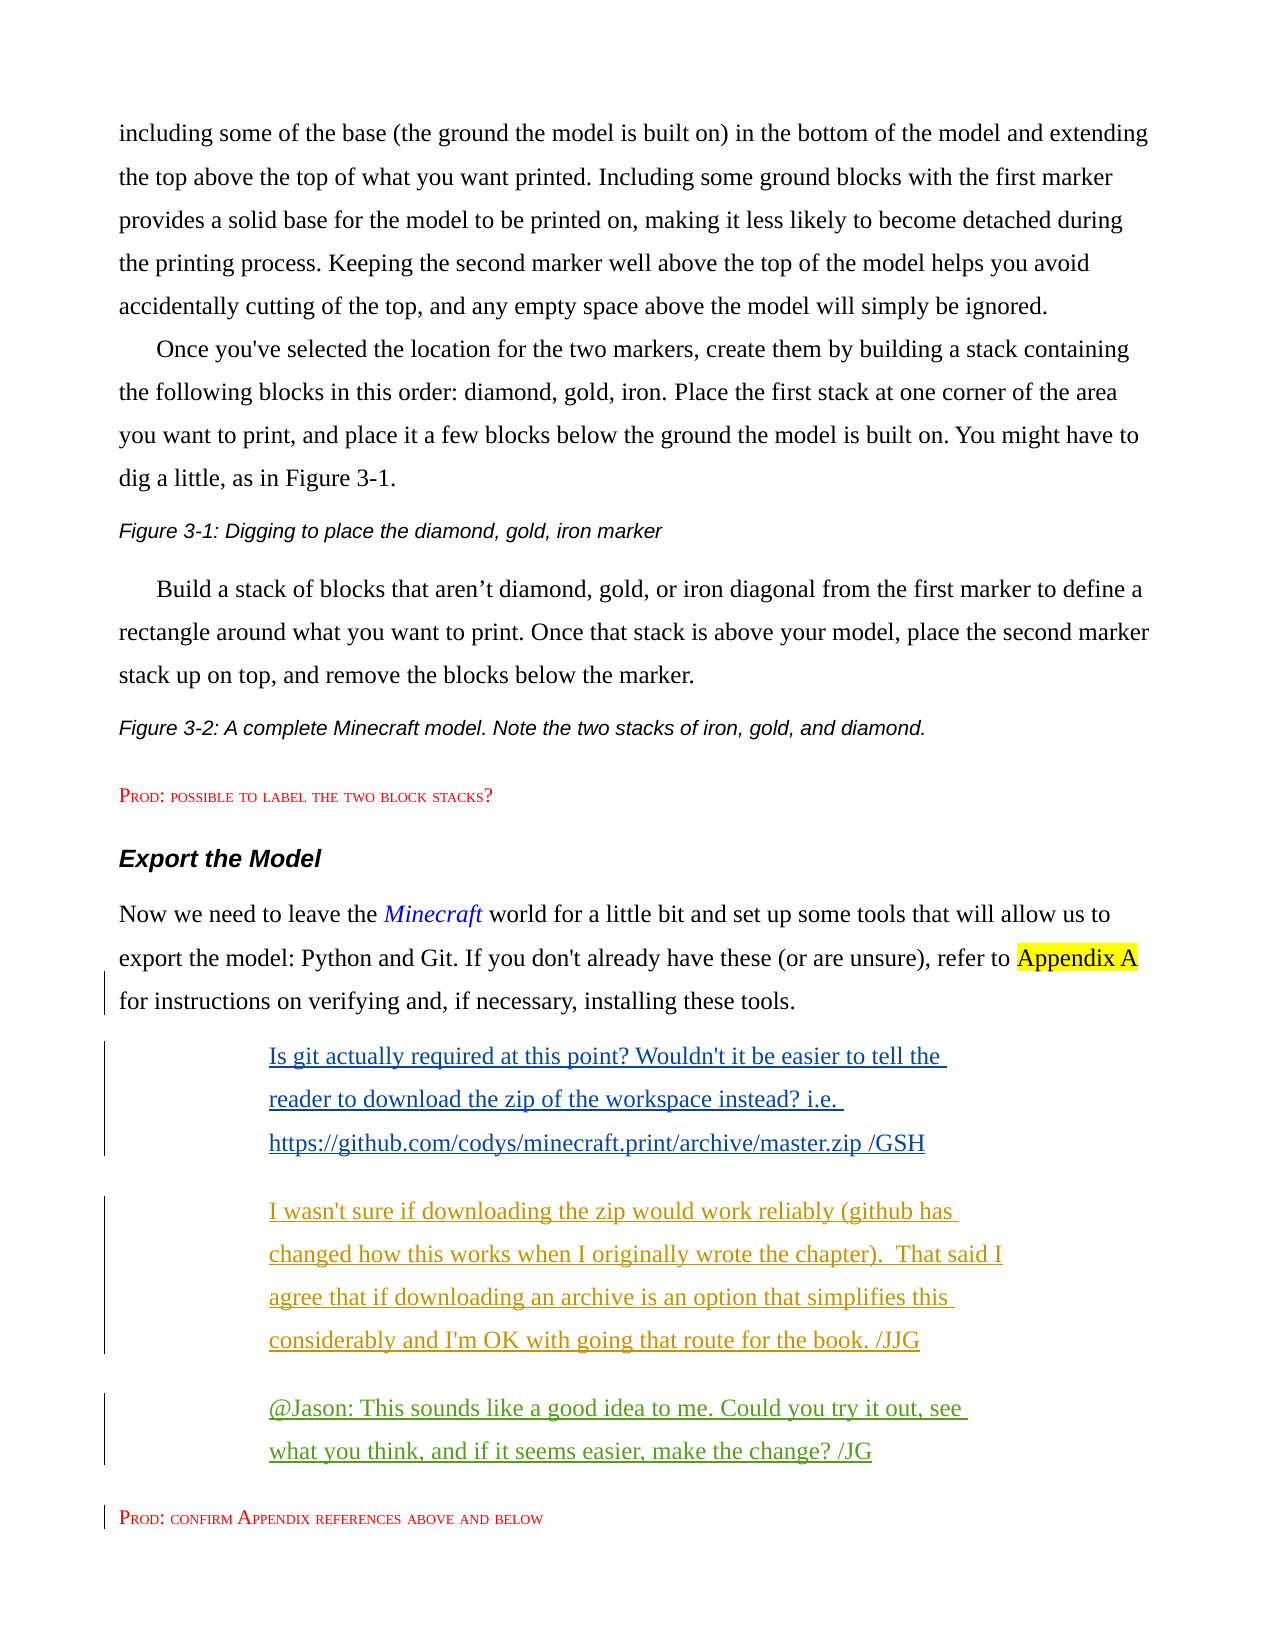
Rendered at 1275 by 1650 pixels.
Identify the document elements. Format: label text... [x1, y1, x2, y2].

text Figure 3-1: Digging to place the diamond, gold, iron marker [118, 519, 1156, 543]
text Prod: possible to label the two block stacks? [118, 783, 1156, 807]
text Prod: confirm Appendix references above and below [118, 1504, 1156, 1529]
text including some of the base (the ground the model is built on) in the bottom of the model and extending the top above the top of what you want printed. Including some ground blocks with the first marker provides a solid base for the model to be printed on, making it less likely to become detached during the printing process. Keeping the second marker well above the top of the model helps you avoid accidentally cutting of the top, and any empty space above the model will simply be ignored. [118, 118, 1156, 320]
text I wasn't sure if downloading the zip would work reliably (github has changed how this works when I originally wrote the chapter). That said I agree that if downloading an archive is an option that simplifies this considerably and I'm OK with going that route for the book. /JJG [268, 1196, 1006, 1354]
text Is git actually required at this point? Wouldn't it be easier to tell the reader to download the zip of the workspace instead? i.e. https://github.com/codys/minecraft.print/archive/master.zip /GSH [268, 1041, 1006, 1156]
text Export the Model [118, 844, 1156, 873]
text Build a stack of blocks that aren’t diamond, gold, or iron diagonal from the first marker to define a rectangle around what you want to print. Once that stack is above your model, place the second marker stack up on top, and remove the blocks below the marker. [118, 574, 1156, 689]
text @Jason: This sounds like a good idea to me. Could you try it out, see what you think, and if it seems easier, make the change? /JG [268, 1393, 1006, 1465]
text Now we need to leave the Minecraft world for a little bit and set up some tools that will allow us to export the model: Python and Git. If you don't already have these (or are unsure), refer to Appendix A for instructions on verifying and, if necessary, installing these tools. [118, 899, 1156, 1014]
text Once you've selected the location for the two markers, create them by building a stack containing the following blocks in this order: diamond, gold, iron. Place the first stack at one corner of the area you want to print, and place it a few blocks below the ground the model is built on. You might have to dig a little, as in Figure 3-1. [118, 334, 1156, 492]
text Figure 3-2: A complete Minecraft model. Note the two stacks of iron, gold, and diamond. [118, 716, 1156, 740]
